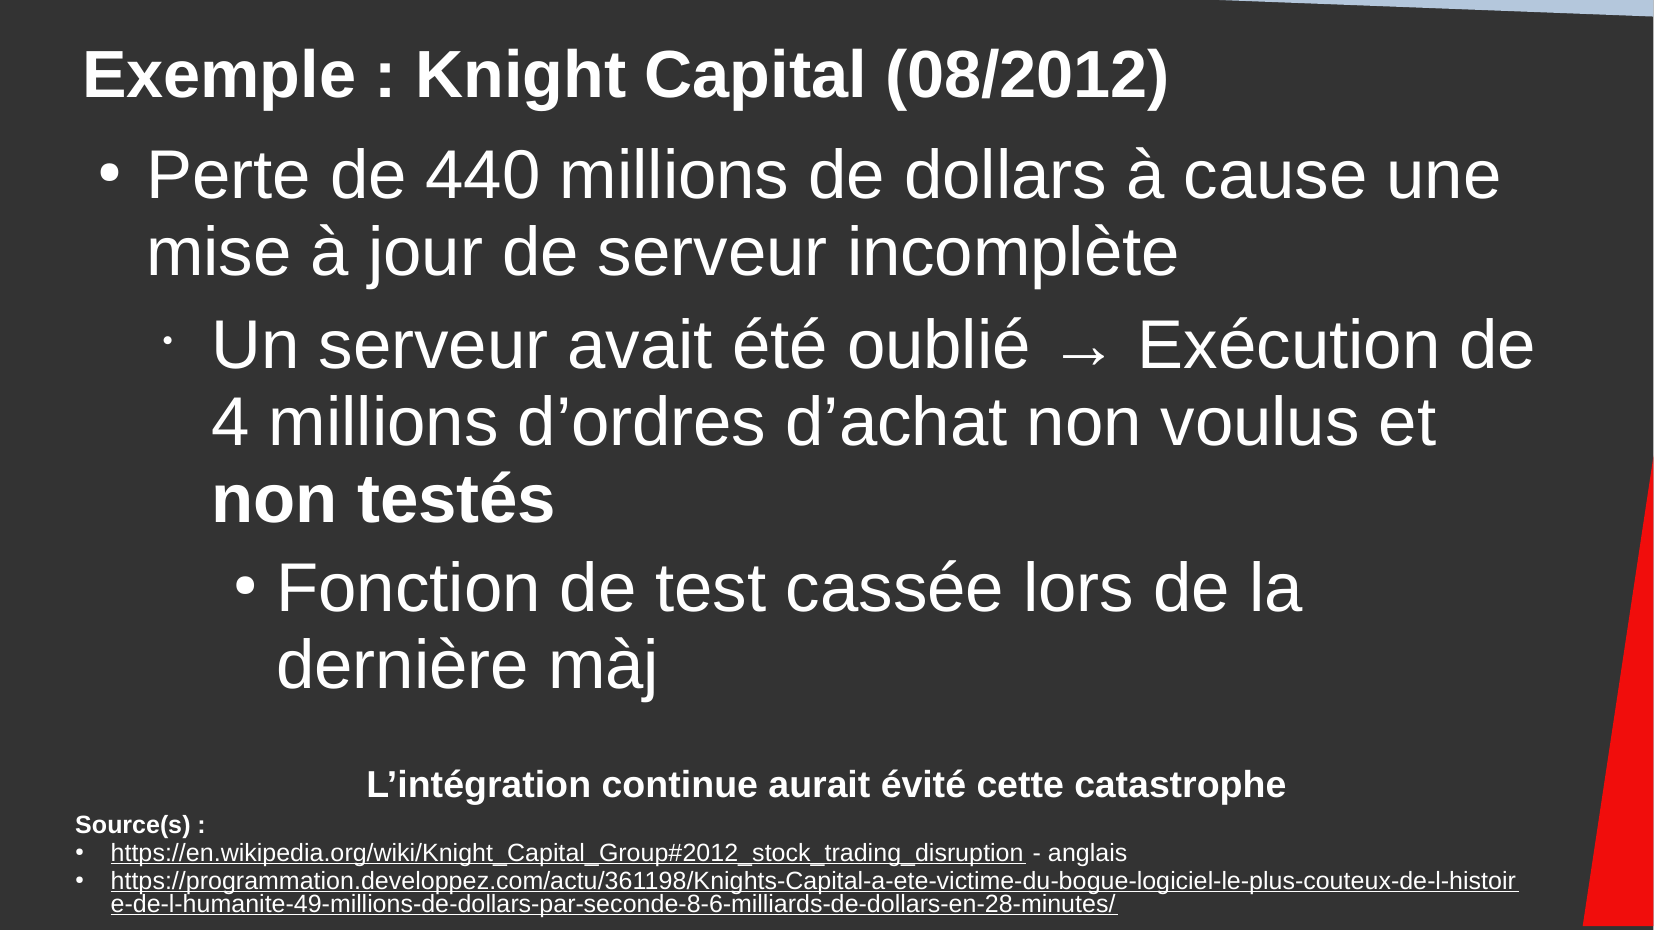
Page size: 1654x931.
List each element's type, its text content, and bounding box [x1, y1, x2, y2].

list Perte de 440 millions de dollars à cause une mise à jour de serveur incomplète Un serveur avait été oublié → Exécution de 4 millions d’ordres d’achat non voulus et non testés Fonction de test cassée lors de la dernière màj [80, 135, 1571, 709]
text_box [1219, 0, 1654, 17]
text_box [1582, 452, 1654, 927]
text_box L’intégration continue aurait évité cette catastrophe [348, 755, 1306, 793]
title Exemple : Knight Capital (08/2012) [82, 37, 1406, 115]
text_box Source(s) : https://en.wikipedia.org/wiki/Knight_Capital_Group#2012_stock_trading_disruption - anglais https://programmation.developpez.com/actu/361198/Knights-Capital-a-ete-victime-du-bogue-logiciel-le-plus-couteux-de-l-histoire-de-l-humanite-49-millions-de-dollars-par-seconde-8-6-milliards-de-dollars-en-28-minutes/ [60, 793, 1546, 903]
